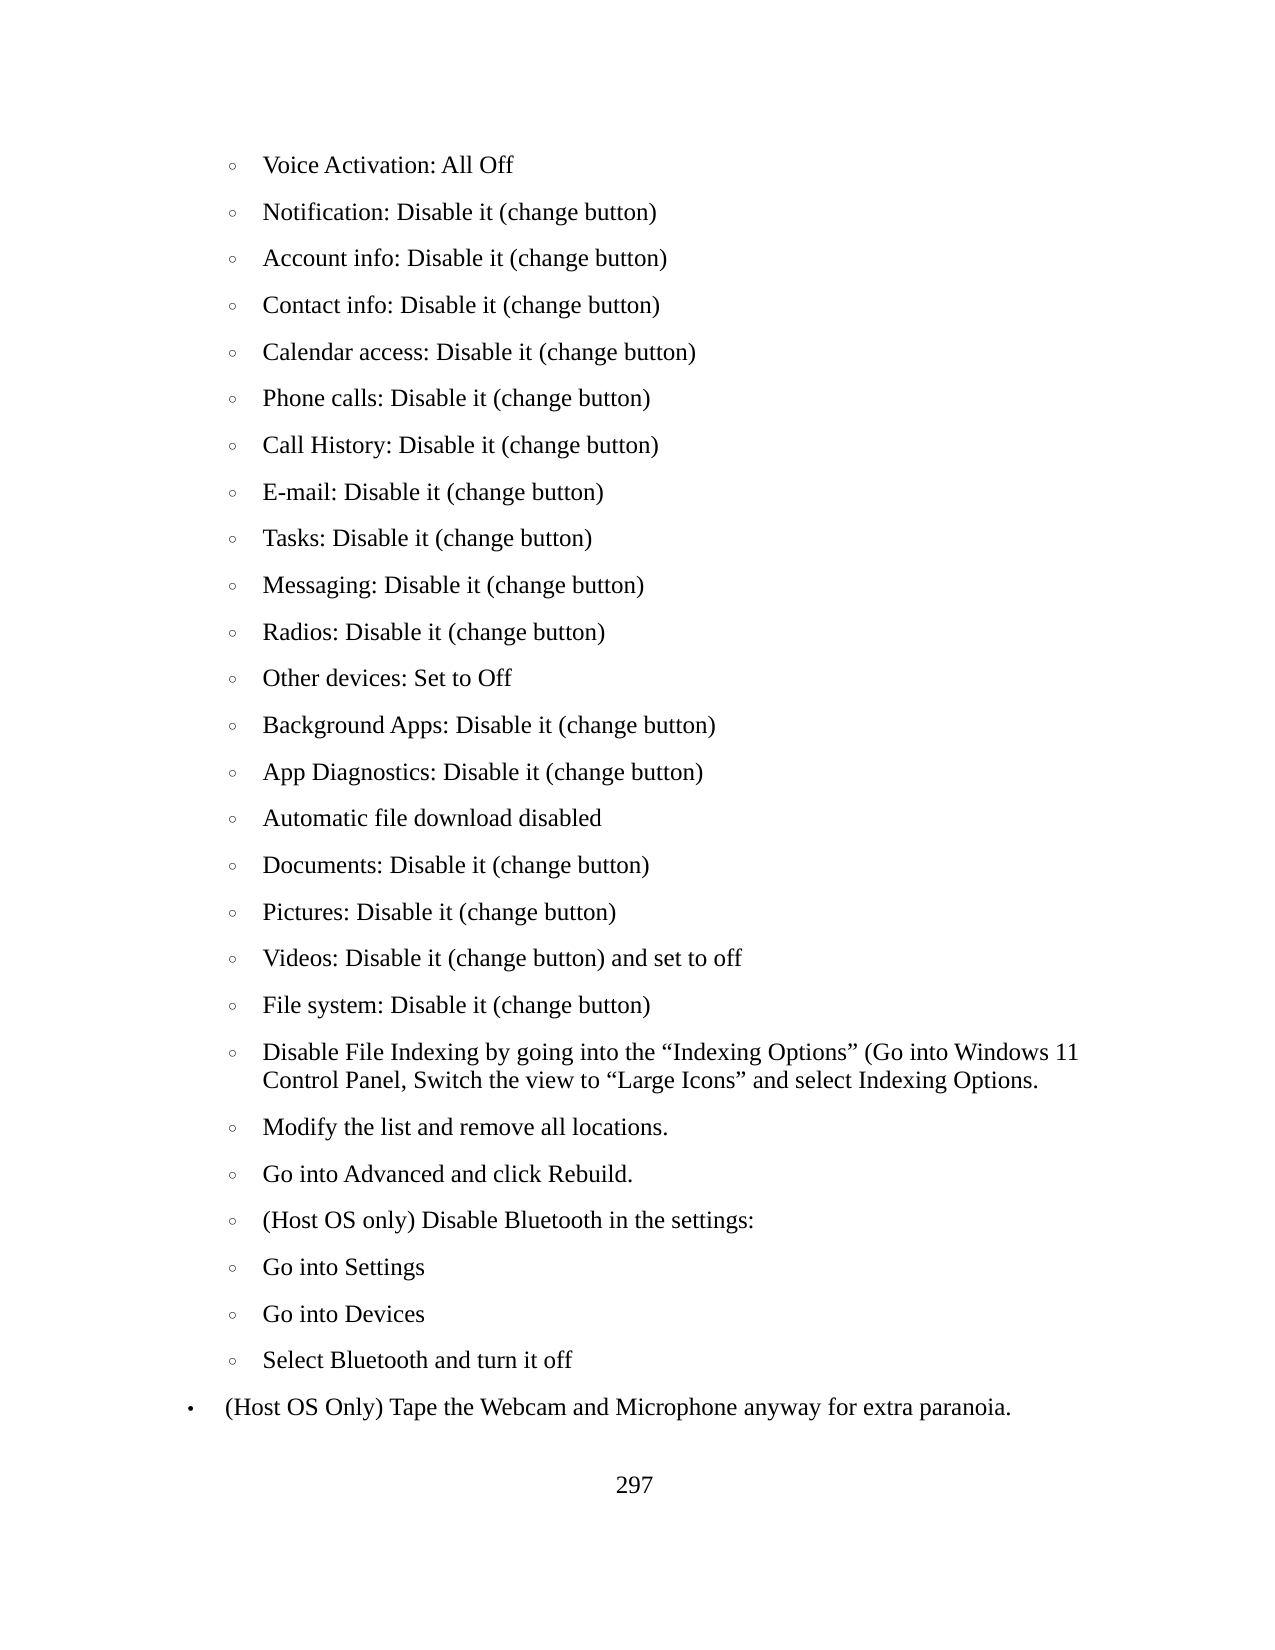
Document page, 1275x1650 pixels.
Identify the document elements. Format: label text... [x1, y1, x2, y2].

list Tasks: Disable it (change button) [225, 523, 1125, 552]
list Account info: Disable it (change button) [225, 243, 1125, 272]
list Radios: Disable it (change button) [225, 617, 1125, 645]
list Videos: Disable it (change button) and set to off [225, 943, 1125, 972]
list App Diagnostics: Disable it (change button) [225, 757, 1125, 785]
list Go into Advanced and click Rebuild. [225, 1159, 1125, 1187]
list Select Bluetooth and turn it off [225, 1345, 1125, 1374]
list Other devices: Set to Off [225, 663, 1125, 692]
list Background Apps: Disable it (change button) [225, 710, 1125, 739]
list Calendar access: Disable it (change button) [225, 337, 1125, 365]
list Pictures: Disable it (change button) [225, 897, 1125, 925]
list Contact info: Disable it (change button) [225, 290, 1125, 319]
list Disable File Indexing by going into the “Indexing Options” (Go into Windows 11 Control Panel, Switch the view to “Large Icons” and select Indexing Options. [225, 1037, 1125, 1094]
list E-mail: Disable it (change button) [225, 477, 1125, 505]
list Messaging: Disable it (change button) [225, 570, 1125, 599]
list Automatic file download disabled [225, 803, 1125, 832]
list Go into Devices [225, 1299, 1125, 1327]
list (Host OS Only) Tape the Webcam and Microphone anyway for extra paranoia. [187, 1392, 1125, 1421]
list File system: Disable it (change button) [225, 990, 1125, 1019]
list Go into Settings [225, 1252, 1125, 1281]
list Call History: Disable it (change button) [225, 430, 1125, 459]
list (Host OS only) Disable Bluetooth in the settings: [225, 1205, 1125, 1234]
list Modify the list and remove all locations. [225, 1112, 1125, 1141]
list Voice Activation: All Off [225, 150, 1125, 179]
list Phone calls: Disable it (change button) [225, 383, 1125, 412]
list Notification: Disable it (change button) [225, 197, 1125, 225]
list Documents: Disable it (change button) [225, 850, 1125, 879]
